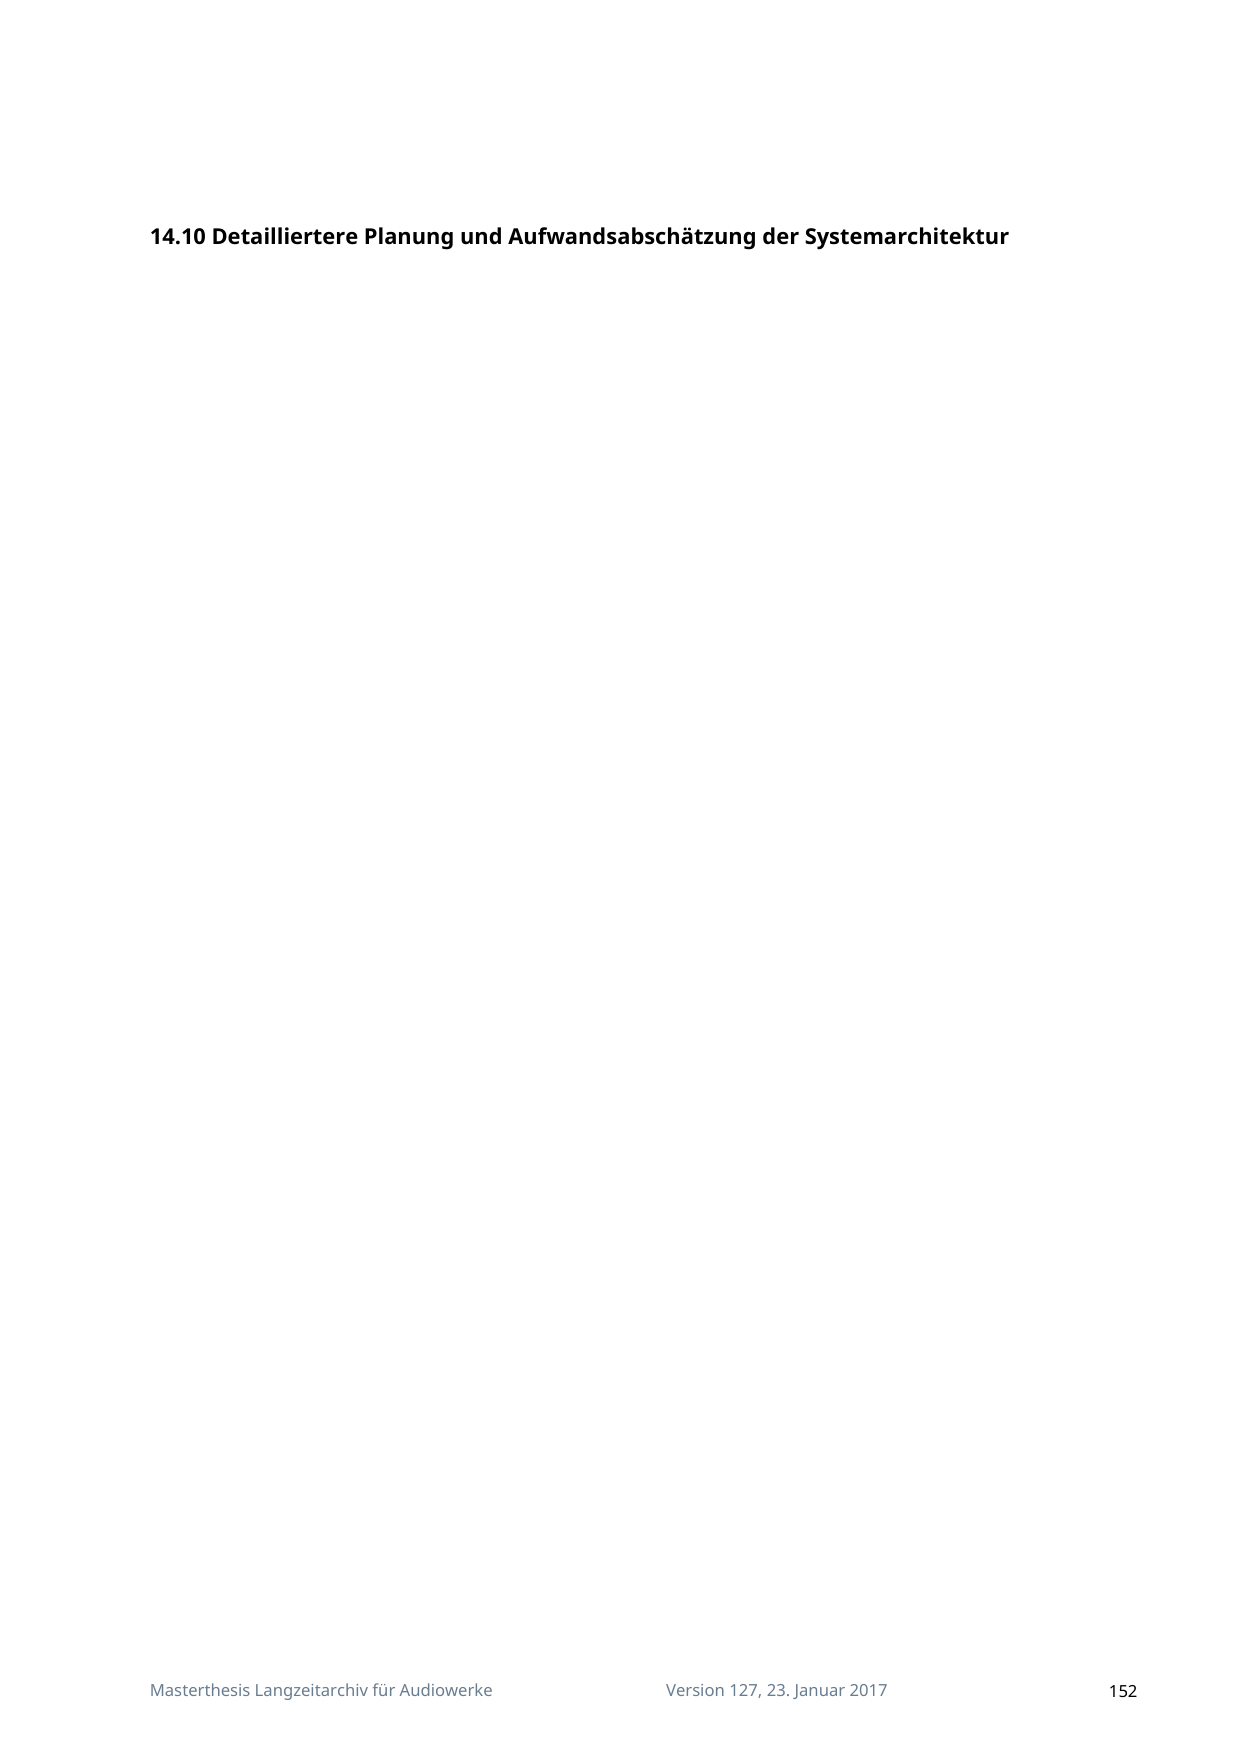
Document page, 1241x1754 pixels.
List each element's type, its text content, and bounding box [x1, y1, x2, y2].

subtitle Detailliertere Planung und Aufwandsabschätzung der Systemarchitektur [149, 221, 1136, 250]
